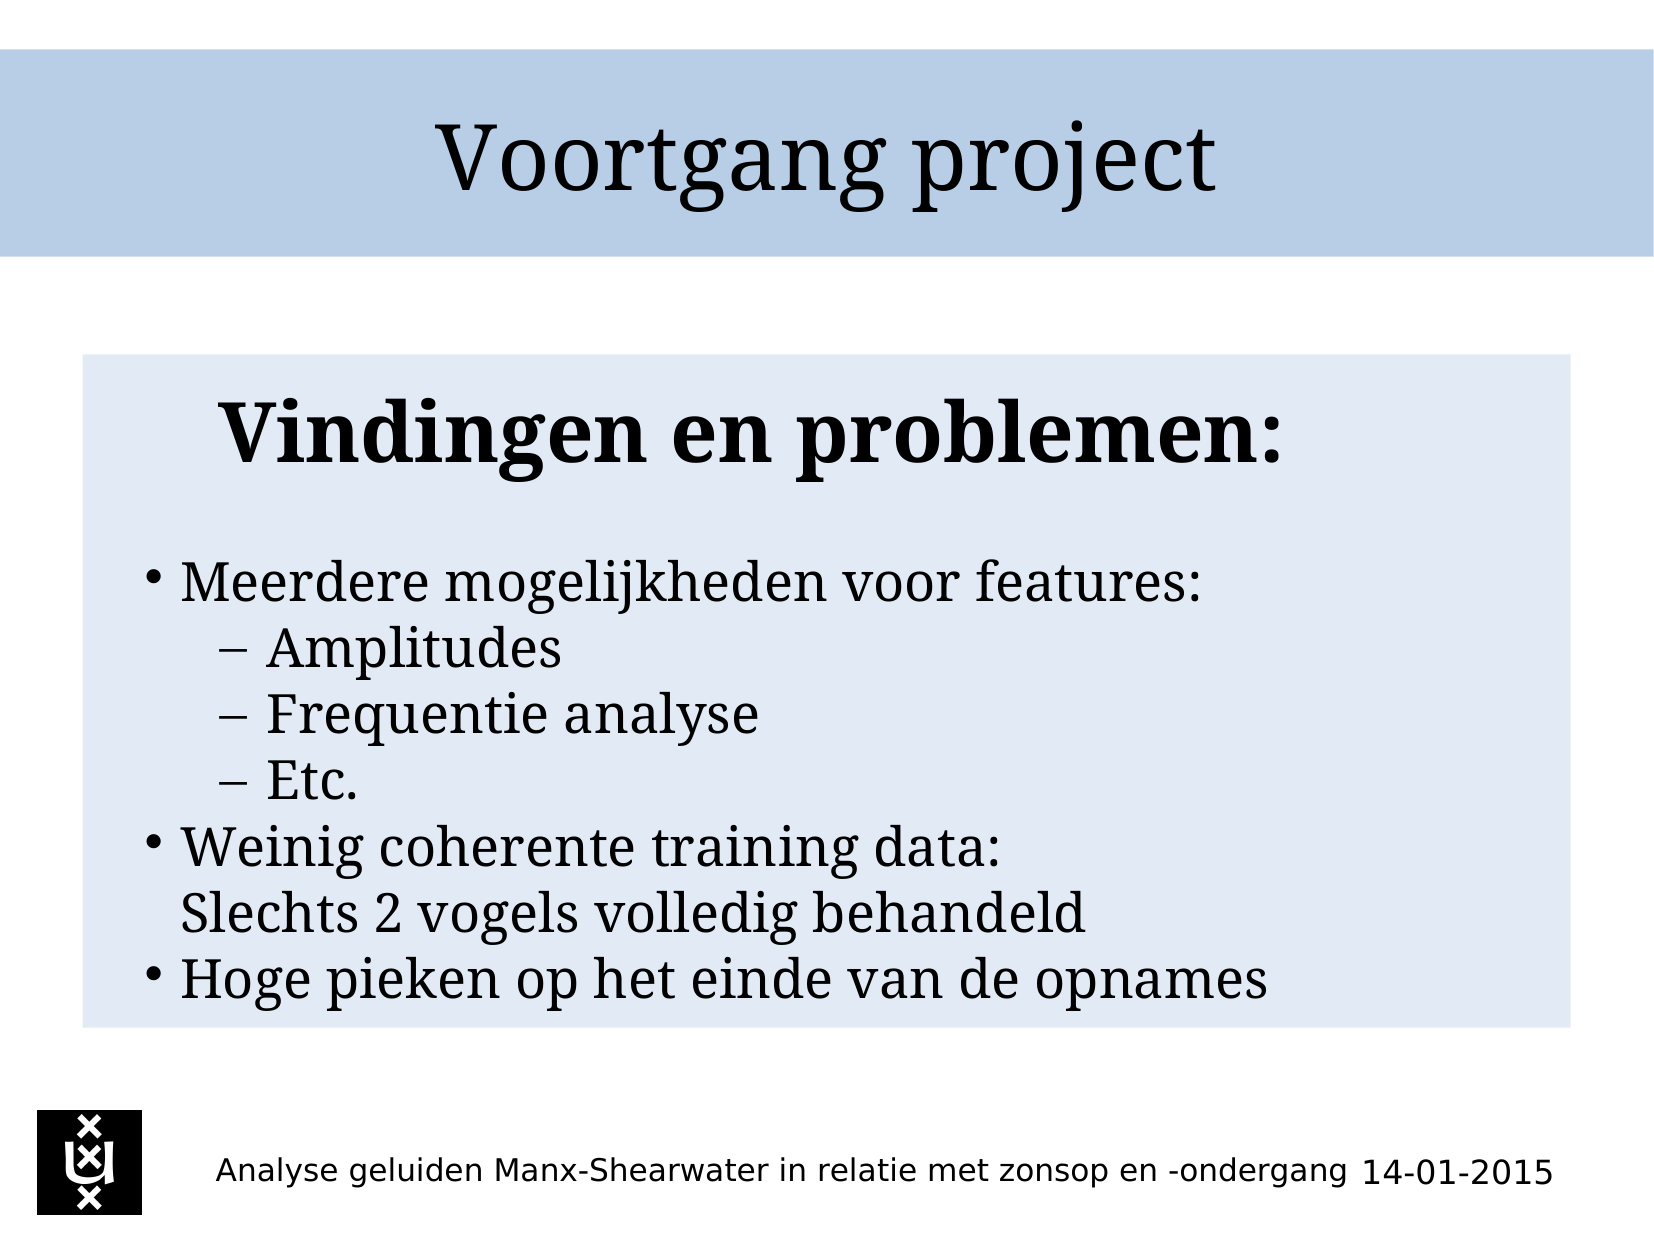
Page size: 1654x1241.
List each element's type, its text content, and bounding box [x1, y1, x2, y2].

text_box Vindingen en problemen: Meerdere mogelijkheden voor features: Amplitudes Frequentie analyse Etc. Weinig coherente training data: Slechts 2 vogels volledig behandeld Hoge pieken op het einde van de opnames [129, 370, 1489, 1241]
title Voortgang project [0, 49, 1654, 257]
text_box [82, 354, 1571, 1028]
picture [37, 1110, 129, 1215]
text_box 14-01-2015 [1489, 1145, 1571, 1199]
